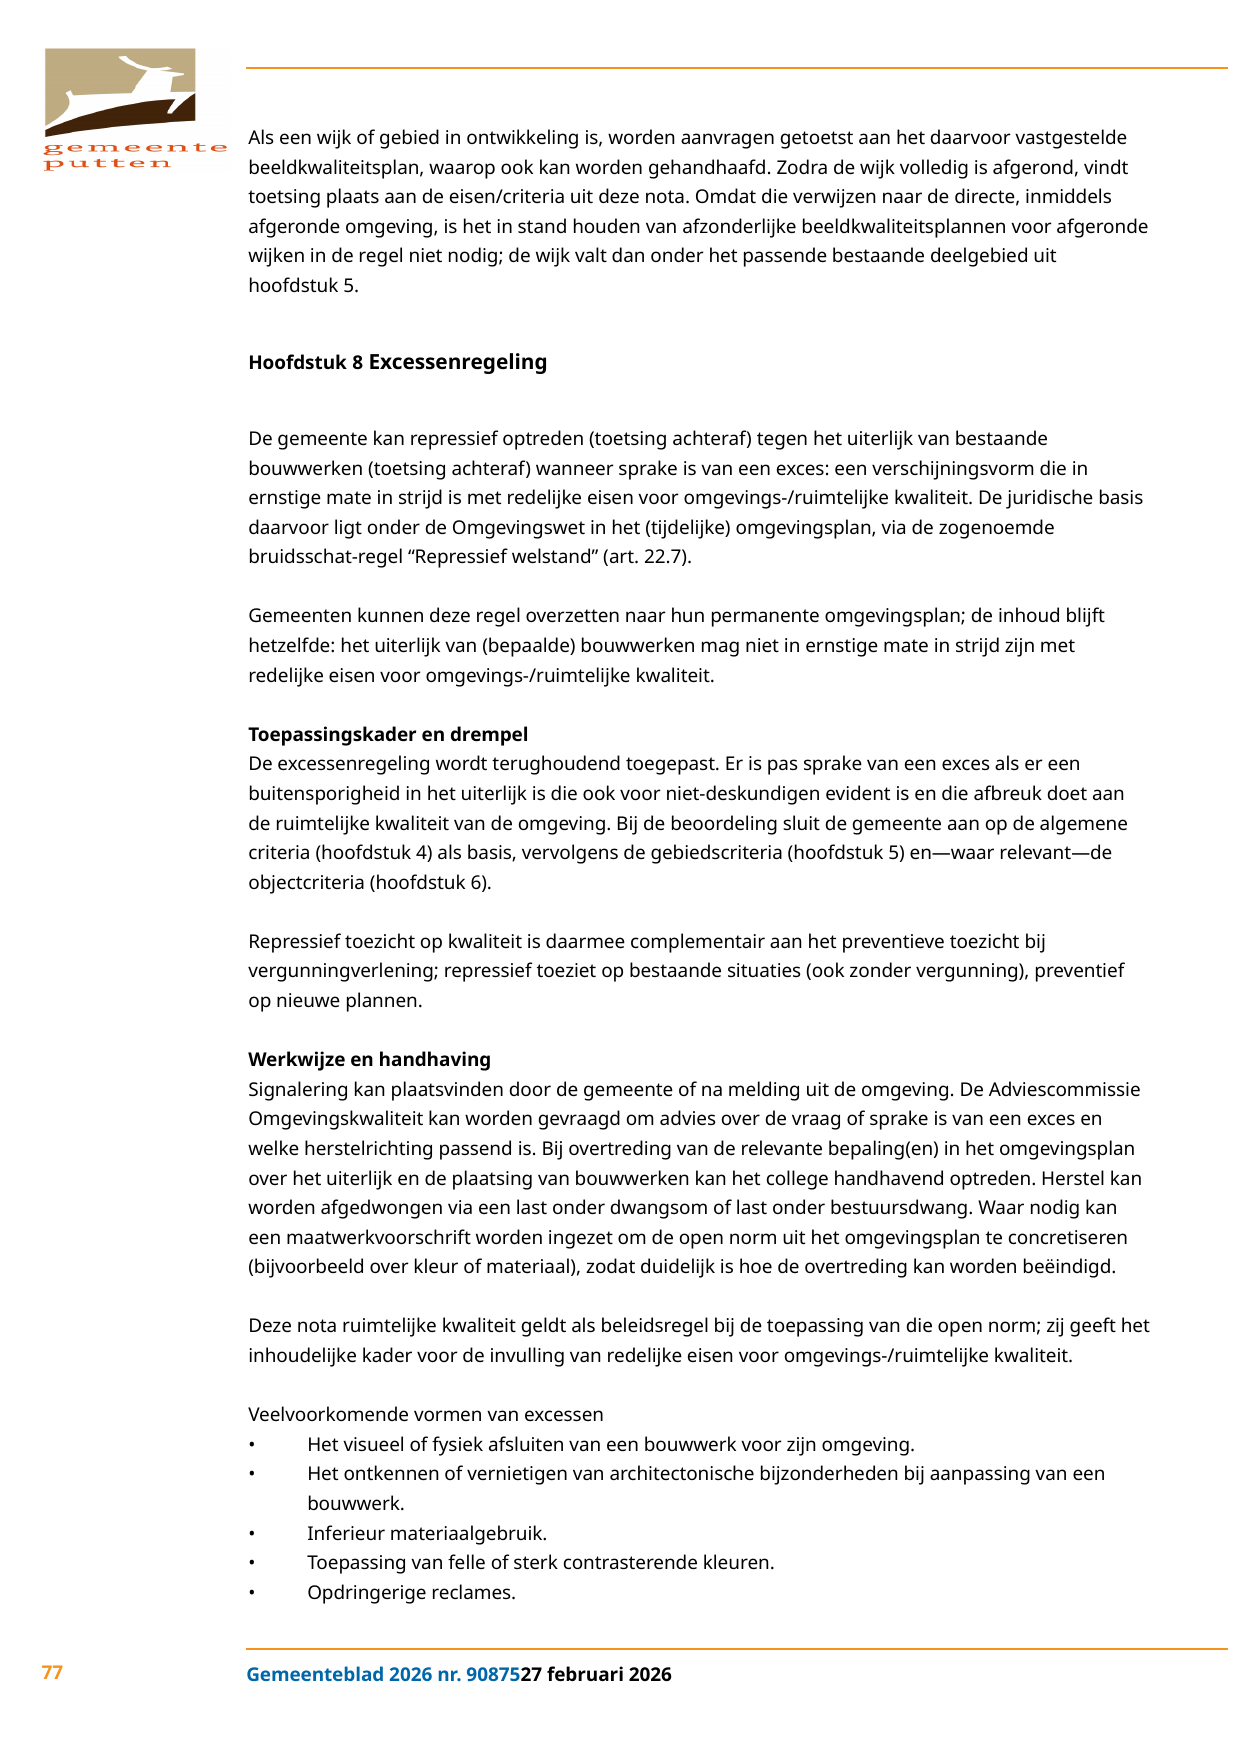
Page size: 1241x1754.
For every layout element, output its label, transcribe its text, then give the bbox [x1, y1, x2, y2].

picture [41, 47, 231, 172]
list Opdringerige reclames. [248, 1579, 1152, 1605]
list Inferieur materiaalgebruik. [248, 1520, 1152, 1546]
list Het visueel of fysiek afsluiten van een bouwwerk voor zijn omgeving. [248, 1431, 1152, 1457]
text Toepassingskader en drempel [248, 721, 1152, 747]
text Werkwijze en handhaving [248, 1046, 1152, 1072]
text Repressief toezicht op kwaliteit is daarmee complementair aan het preventieve toezicht bij vergunningverlening; repressief toeziet op bestaande situaties (ook zonder vergunning), preventief op nieuwe plannen. [248, 928, 1152, 1013]
list Toepassing van felle of sterk contrasterende kleuren. [248, 1549, 1152, 1575]
text Signalering kan plaatsvinden door de gemeente of na melding uit de omgeving. De Adviescommissie Omgevingskwaliteit kan worden gevraagd om advies over de vraag of sprake is van een exces en welke herstelrichting passend is. Bij overtreding van de relevante bepaling(en) in het omgevingsplan over het uiterlijk en de plaatsing van bouwwerken kan het college handhavend optreden. Herstel kan worden afgedwongen via een last onder dwangsom of last onder bestuursdwang. Waar nodig kan een maatwerkvoorschrift worden ingezet om de open norm uit het omgevingsplan te concretiseren [248, 1076, 1152, 1250]
text Gemeenten kunnen deze regel overzetten naar hun permanente omgevingsplan; de inhoud blijft hetzelfde: het uiterlijk van (bepaalde) bouwwerken mag niet in ernstige mate in strijd zijn met redelijke eisen voor omgevings-/ruimtelijke kwaliteit. [248, 603, 1152, 688]
text Veelvoorkomende vormen van excessen [248, 1401, 1152, 1427]
text De gemeente kan repressief optreden (toetsing achteraf) tegen het uiterlijk van bestaande bouwwerken (toetsing achteraf) wanneer sprake is van een exces: een verschijningsvorm die in ernstige mate in strijd is met redelijke eisen voor omgevings-/ruimtelijke kwaliteit. De juridische basis daarvoor ligt onder de Omgevingswet in het (tijdelijke) omgevingsplan, via de zogenoemde bruidsschat-regel “Repressief welstand” (art. 22.7). [248, 425, 1152, 569]
text De excessenregeling wordt terughoudend toegepast. Er is pas sprake van een exces als er een buitensporigheid in het uiterlijk is die ook voor niet-deskundigen evident is en die afbreuk doet aan de ruimtelijke kwaliteit van de omgeving. Bij de beoordeling sluit de gemeente aan op de algemene criteria (hoofdstuk 4) als basis, vervolgens de gebiedscriteria (hoofdstuk 5) en—waar relevant—de objectcriteria (hoofdstuk 6). [248, 751, 1152, 895]
list Het ontkennen of vernietigen van architectonische bijzonderheden bij aanpassing van een bouwwerk. [248, 1461, 1152, 1516]
text (bijvoorbeeld over kleur of materiaal), zodat duidelijk is hoe de overtreding kan worden beëindigd. [248, 1253, 1152, 1279]
text Deze nota ruimtelijke kwaliteit geldt als beleidsregel bij de toepassing van die open norm; zij geeft het inhoudelijke kader voor de invulling van redelijke eisen voor omgevings-/ruimtelijke kwaliteit. [248, 1313, 1152, 1368]
text Als een wijk of gebied in ontwikkeling is, worden aanvragen getoetst aan het daarvoor vastgestelde beeldkwaliteitsplan, waarop ook kan worden gehandhaafd. Zodra de wijk volledig is afgerond, vindt toetsing plaats aan de eisen/criteria uit deze nota. Omdat die verwijzen naar de directe, inmiddels afgeronde omgeving, is het in stand houden van afzonderlijke beeldkwaliteitsplannen voor afgeronde wijken in de regel niet nodig; de wijk valt dan onder het passende bestaande deelgebied uit hoofdstuk 5. [248, 124, 1152, 298]
text Hoofdstuk 8 Excessenregeling [248, 347, 1152, 376]
